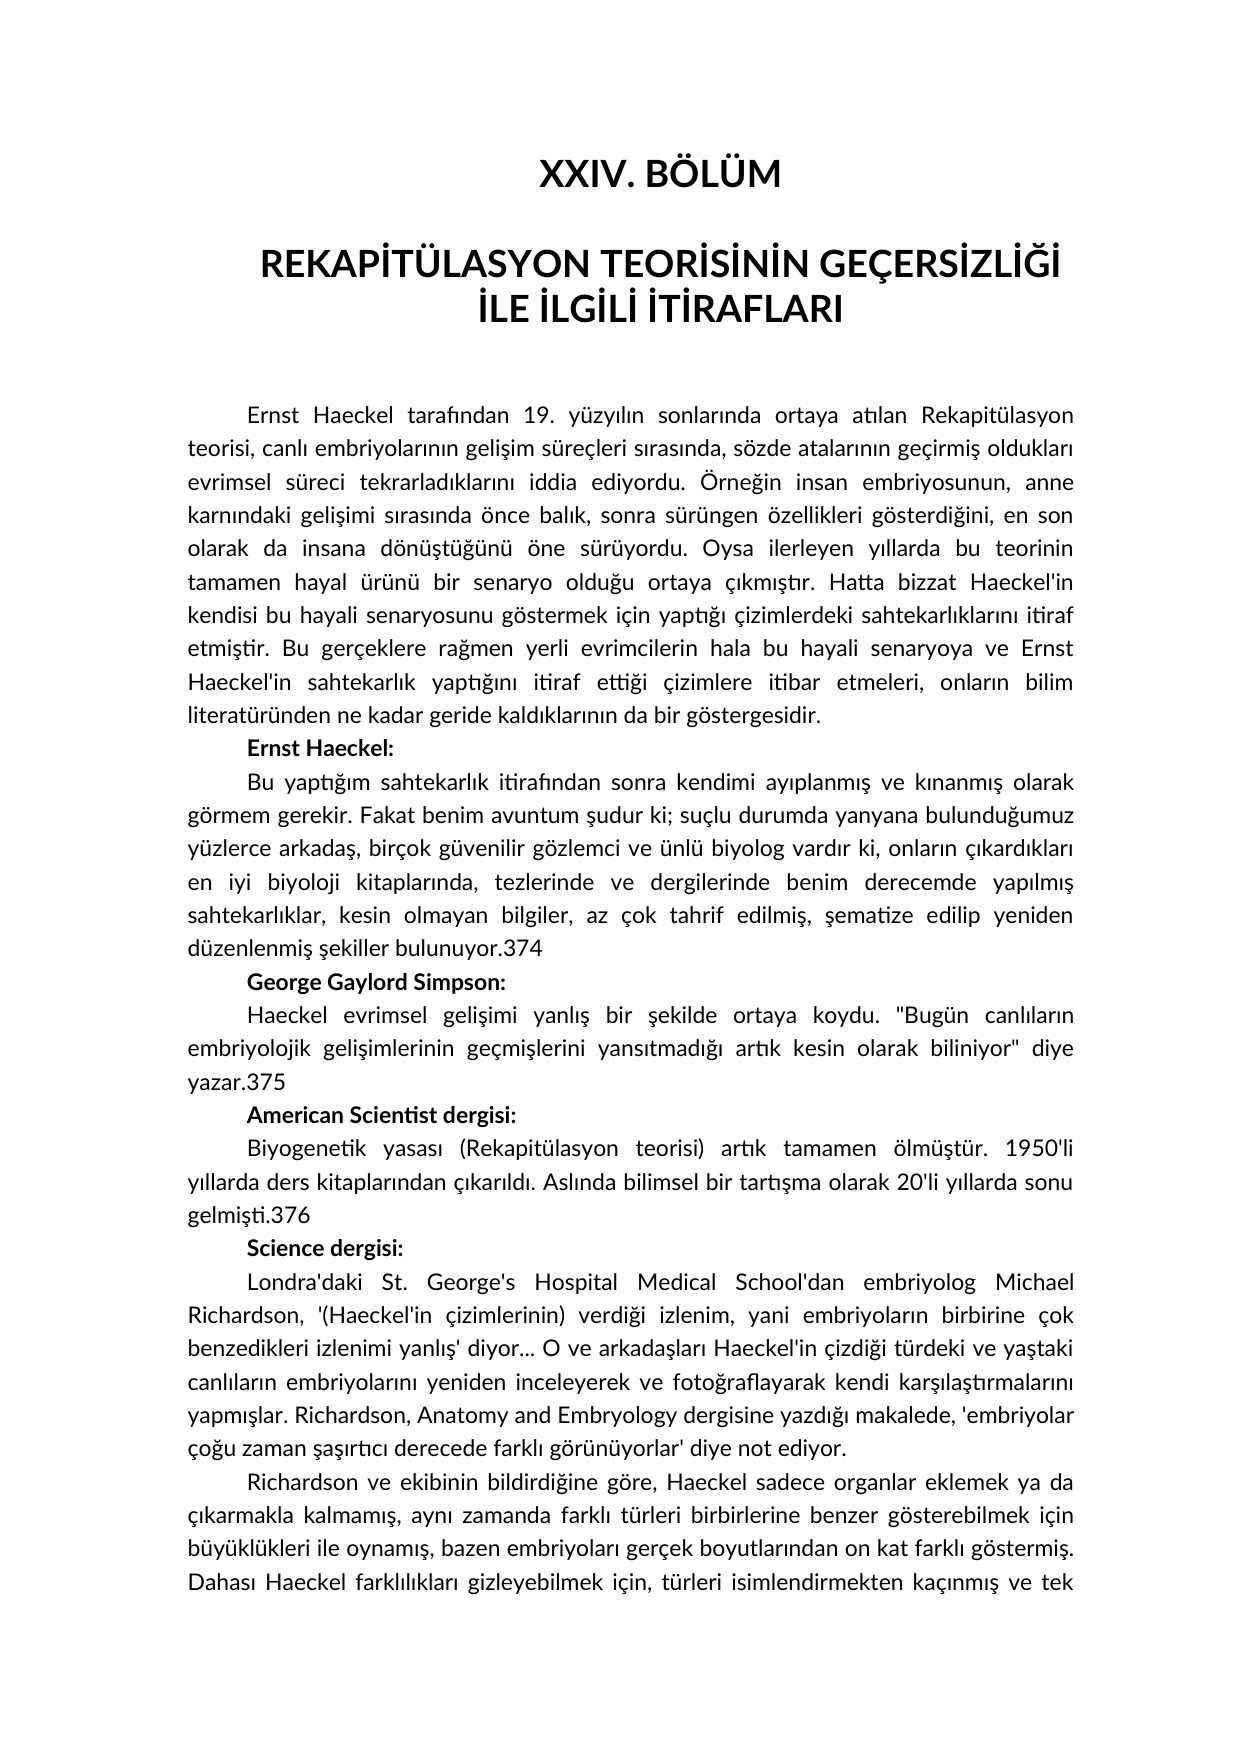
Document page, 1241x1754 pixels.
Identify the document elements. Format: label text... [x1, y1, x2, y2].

subtitle XXIV. BÖLÜM [187, 150, 1075, 195]
text Bu yaptığım sahtekarlık itirafından sonra kendimi ayıplanmış ve kınanmış olarak görmem gerekir. Fakat benim avuntum şudur ki; suçlu durumda yanyana bulunduğumuz yüzlerce arkadaş, birçok güvenilir gözlemci ve ünlü biyolog vardır ki, onların çıkardıkları en iyi biyoloji kitaplarında, tezlerinde ve dergilerinde benim derecemde yapılmış sahtekarlıklar, kesin olmayan bilgiler, az çok tahrif edilmiş, şematize edilip yeniden düzenlenmiş şekiller bulunuyor.374 [187, 763, 1075, 963]
text Richardson ve ekibinin bildirdiğine göre, Haeckel sadece organlar eklemek ya da çıkarmakla kalmamış, aynı zamanda farklı türleri birbirlerine benzer gösterebilmek için büyüklükleri ile oynamış, bazen embriyoları gerçek boyutlarından on kat farklı göstermiş. Dahası Haeckel farklılıkları gizleyebilmek için, türleri isimlendirmekten kaçınmış ve tek [187, 1463, 1075, 1597]
text Ernst Haeckel: [187, 730, 1075, 763]
text Londra'daki St. George's Hospital Medical School'dan embriyolog Michael Richardson, '(Haeckel'in çizimlerinin) verdiği izlenim, yani embriyoların birbirine çok benzedikleri izlenimi yanlış' diyor... O ve arkadaşları Haeckel'in çizdiği türdeki ve yaştaki canlıların embriyolarını yeniden inceleyerek ve fotoğraflayarak kendi karşılaştırmalarını yapmışlar. Richardson, Anatomy and Embryology dergisine yazdığı makalede, 'embriyolar çoğu zaman şaşırtıcı derecede farklı görünüyorlar' diye not ediyor. [187, 1263, 1075, 1463]
text Biyogenetik yasası (Rekapitülasyon teorisi) artık tamamen ölmüştür. 1950'li yıllarda ders kitaplarından çıkarıldı. Aslında bilimsel bir tartışma olarak 20'li yıllarda sonu gelmişti.376 [187, 1130, 1075, 1230]
text George Gaylord Simpson: [187, 963, 1075, 997]
subtitle REKAPİTÜLASYON TEORİSİNİN GEÇERSİZLİĞİ İLE İLGİLİ İTİRAFLARI [247, 240, 1075, 330]
text Science dergisi: [187, 1230, 1075, 1263]
text Haeckel evrimsel gelişimi yanlış bir şekilde ortaya koydu. "Bugün canlıların embriyolojik gelişimlerinin geçmişlerini yansıtmadığı artık kesin olarak biliniyor" diye yazar.375 [187, 997, 1075, 1097]
text Ernst Haeckel tarafından 19. yüzyılın sonlarında ortaya atılan Rekapitülasyon teorisi, canlı embriyolarının gelişim süreçleri sırasında, sözde atalarının geçirmiş oldukları evrimsel süreci tekrarladıklarını iddia ediyordu. Örneğin insan embriyosunun, anne karnındaki gelişimi sırasında önce balık, sonra sürüngen özellikleri gösterdiğini, en son olarak da insana dönüştüğünü öne sürüyordu. Oysa ilerleyen yıllarda bu teorinin tamamen hayal ürünü bir senaryo olduğu ortaya çıkmıştır. Hatta bizzat Haeckel'in kendisi bu hayali senaryosunu göstermek için yaptığı çizimlerdeki sahtekarlıklarını itiraf etmiştir. Bu gerçeklere rağmen yerli evrimcilerin hala bu hayali senaryoya ve Ernst Haeckel'in sahtekarlık yaptığını itiraf ettiği çizimlere itibar etmeleri, onların bilim literatüründen ne kadar geride kaldıklarının da bir göstergesidir. [187, 397, 1075, 730]
text American Scientist dergisi: [187, 1097, 1075, 1130]
